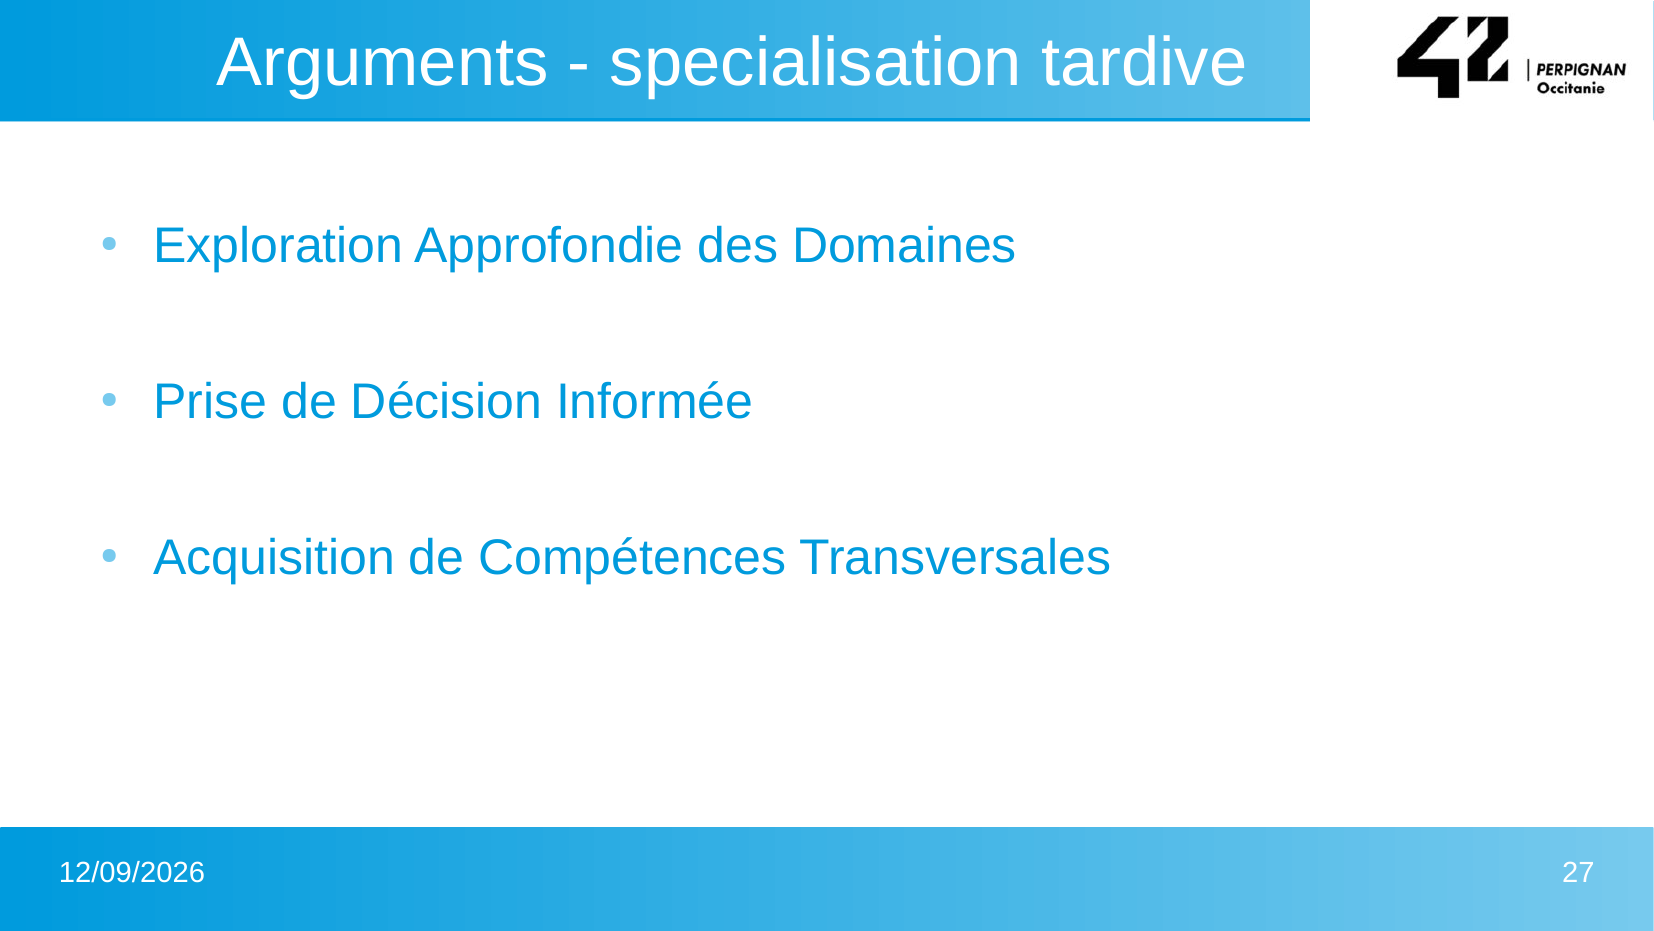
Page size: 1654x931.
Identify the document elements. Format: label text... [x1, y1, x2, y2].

list Exploration Approfondie des Domaines Prise de Décision Informée Acquisition de Compétences Transversales [82, 217, 1571, 758]
picture [1310, 0, 1654, 125]
title Arguments - specialisation tardive [0, 0, 1477, 165]
